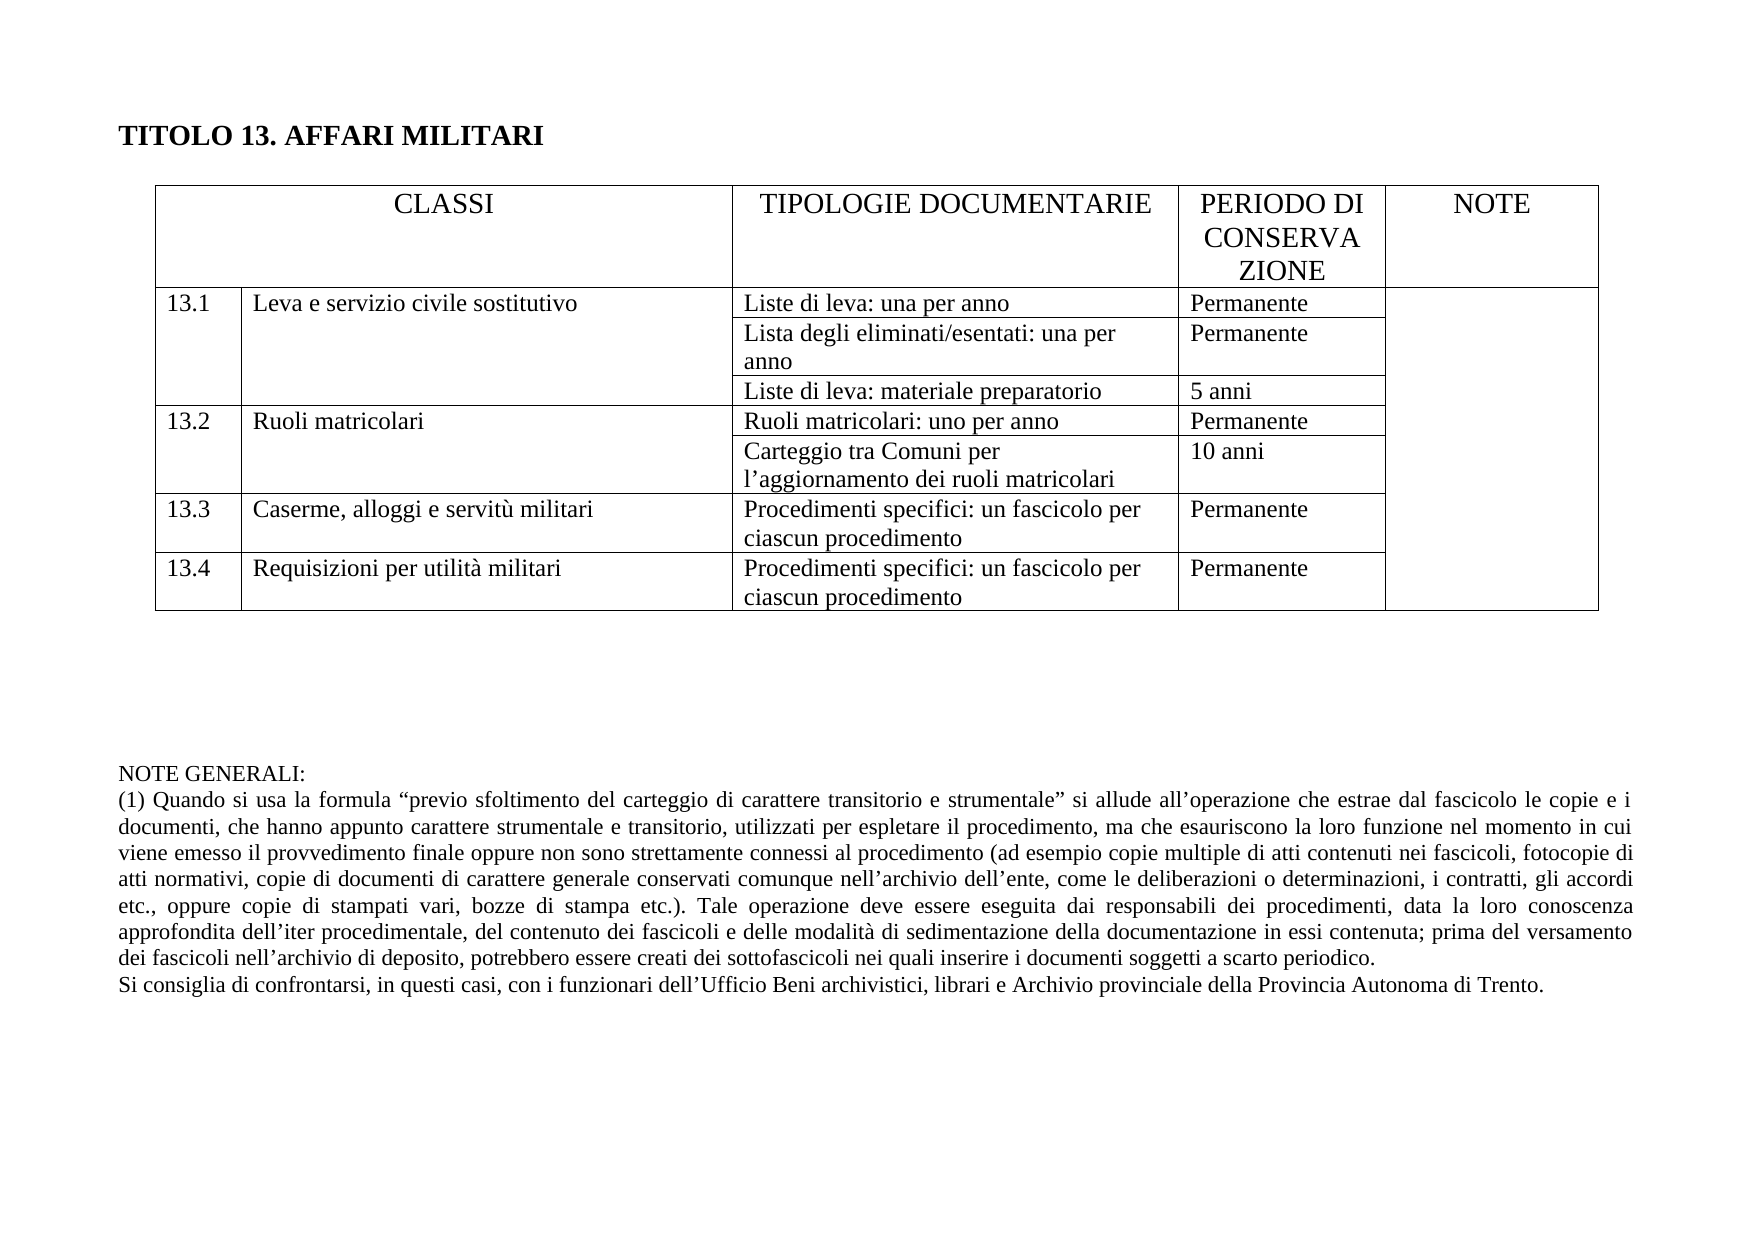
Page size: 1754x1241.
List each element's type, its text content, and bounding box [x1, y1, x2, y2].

table_cell Lista degli eliminati/esentati: una per anno [733, 318, 1178, 375]
table_cell Ruoli matricolari [242, 406, 732, 493]
table_cell Permanente [1179, 553, 1385, 610]
table_cell Leva e servizio civile sostitutivo [242, 288, 732, 405]
table_cell Ruoli matricolari: uno per anno [733, 406, 1178, 435]
table_header PERIODO DI CONSERVA ZIONE [1179, 186, 1385, 287]
text NOTE GENERALI: [118, 760, 1636, 786]
table_cell 13.2 [156, 406, 241, 493]
table_cell Procedimenti specifici: un fascicolo per ciascun procedimento [733, 494, 1178, 552]
table_cell [1386, 288, 1598, 610]
table_cell 10 anni [1179, 436, 1385, 493]
table_cell 13.1 [156, 288, 241, 405]
text (1) Quando si usa la formula “previo sfoltimento del carteggio di carattere transitorio e strumentale” si allude all’operazione che estrae dal fascicolo le copie e i documenti, che hanno appunto carattere strumentale e transitorio, utilizzati per espletare il procedimento, ma che esauriscono la loro funzione nel momento in cui viene emesso il provvedimento finale oppure non sono strettamente connessi al procedimento (ad esempio copie multiple di atti contenuti nei fascicoli, fotocopie di atti normativi, copie di documenti di carattere generale conservati comunque nell’archivio dell’ente, come le deliberazioni o determinazioni, i contratti, gli accordi etc., oppure copie di stampati vari, bozze di stampa etc.). Tale operazione deve essere eseguita dai responsabili dei procedimenti, data la loro conoscenza approfondita dell’iter procedimentale, del contenuto dei fascicoli e delle modalità di sedimentazione della documentazione in essi contenuta; prima del versamento dei fascicoli nell’archivio di deposito, potrebbero essere creati dei sottofascicoli nei quali inserire i documenti soggetti a scarto periodico. [118, 786, 1636, 971]
text TITOLO 13. AFFARI MILITARI [118, 118, 1636, 152]
table_header CLASSI [156, 186, 732, 287]
table_cell Permanente [1179, 288, 1385, 317]
table_cell Permanente [1179, 406, 1385, 435]
table_cell Carteggio tra Comuni per l’aggiornamento dei ruoli matricolari [733, 436, 1178, 493]
text Si consiglia di confrontarsi, in questi casi, con i funzionari dell’Ufficio Beni archivistici, librari e Archivio provinciale della Provincia Autonoma di Trento. [118, 971, 1636, 997]
table_cell Caserme, alloggi e servitù militari [242, 494, 732, 552]
table_cell Permanente [1179, 318, 1385, 375]
table_cell Requisizioni per utilità militari [242, 553, 732, 610]
table_cell 5 anni [1179, 376, 1385, 405]
table_header NOTE [1386, 186, 1598, 287]
table_cell 13.4 [156, 553, 241, 610]
table_cell Procedimenti specifici: un fascicolo per ciascun procedimento [733, 553, 1178, 610]
table_header TIPOLOGIE DOCUMENTARIE [733, 186, 1178, 287]
table_cell 13.3 [156, 494, 241, 552]
table_cell Liste di leva: materiale preparatorio [733, 376, 1178, 405]
table_cell Permanente [1179, 494, 1385, 552]
table_cell Liste di leva: una per anno [733, 288, 1178, 317]
